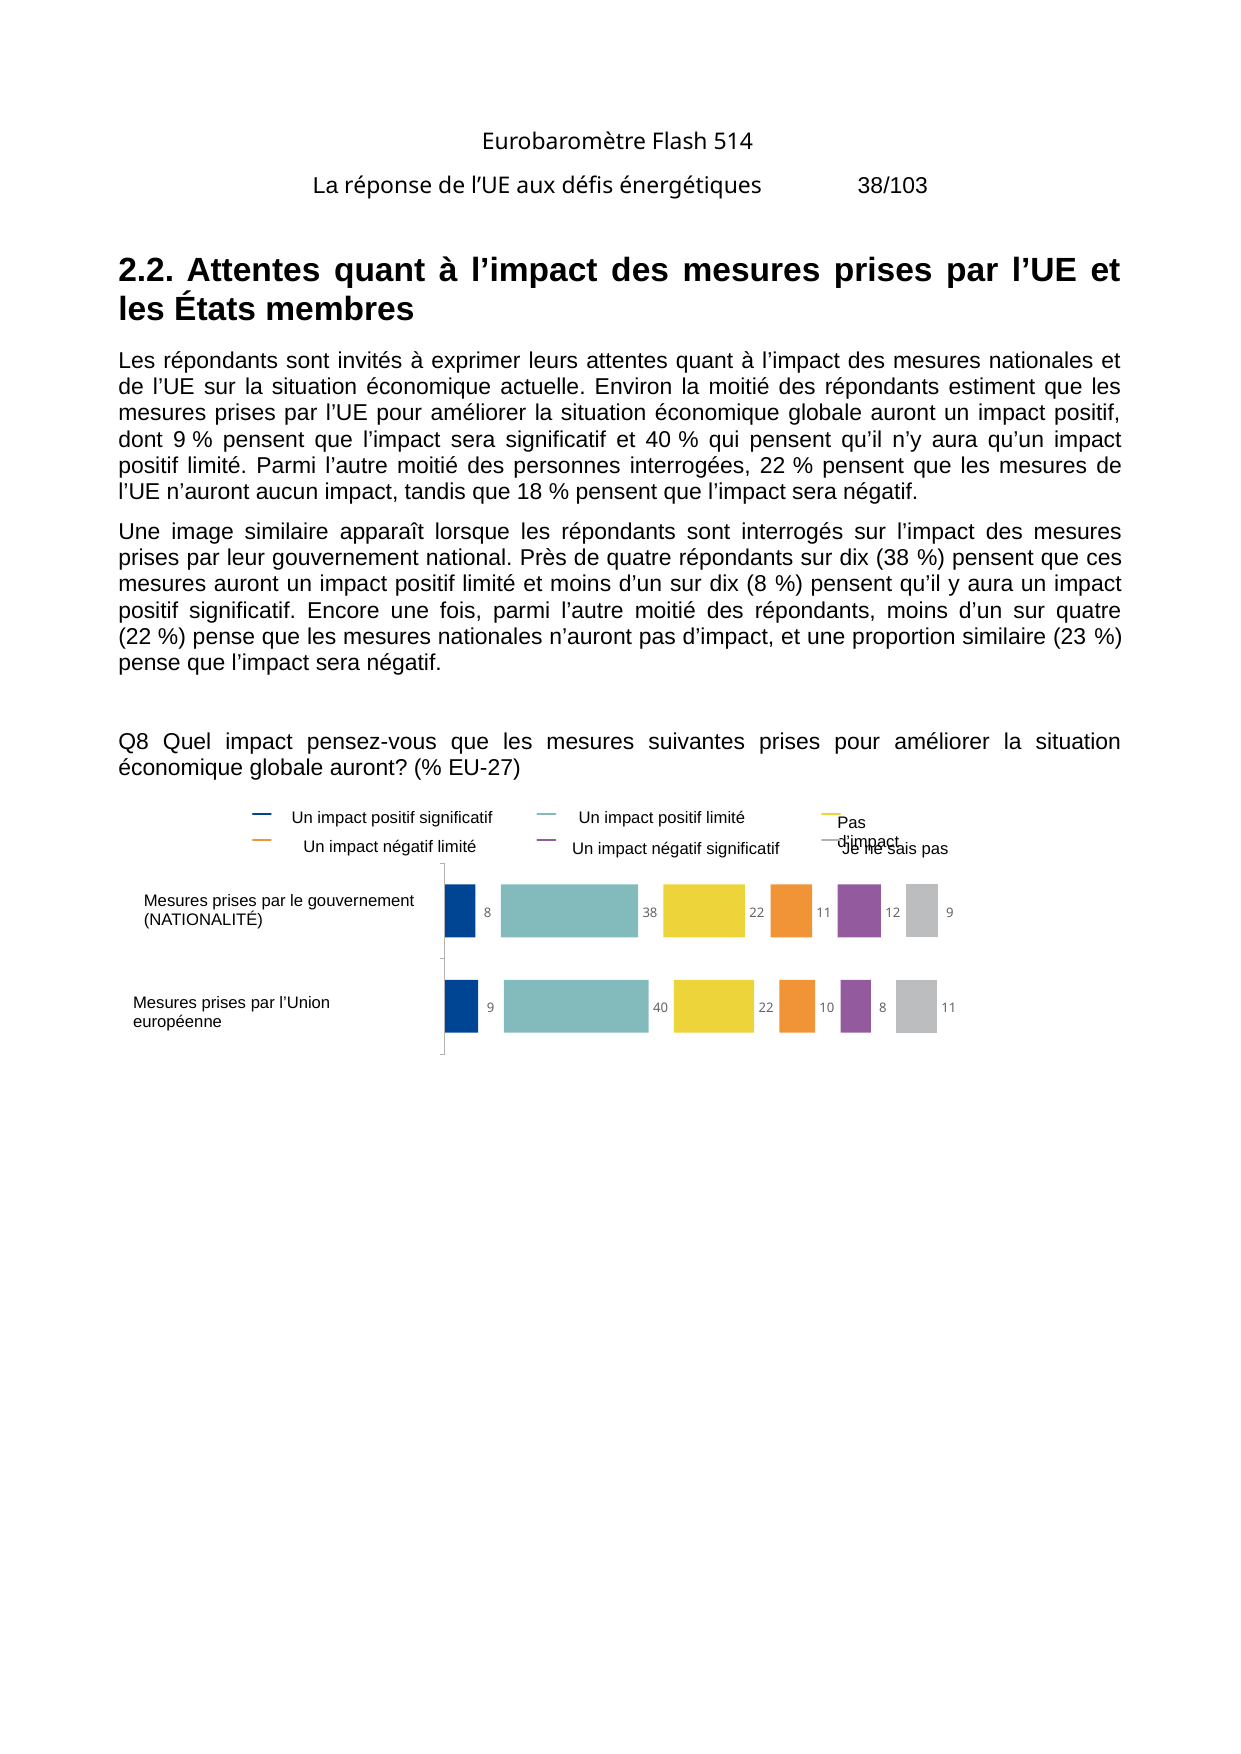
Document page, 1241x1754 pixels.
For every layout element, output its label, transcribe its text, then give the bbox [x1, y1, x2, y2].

text Q8 Quel impact pensez-vous que les mesures suivantes prises pour améliorer la situation économique globale auront? (% EU-27) [118, 728, 1122, 781]
subtitle 2.2. Attentes quant à l’impact des mesures prises par l’UE et les États membres [118, 250, 1122, 328]
text Une image similaire apparaît lorsque les répondants sont interrogés sur l’impact des mesures prises par leur gouvernement national. Près de quatre répondants sur dix (38 %) pensent que ces mesures auront un impact positif limité et moins d’un sur dix (8 %) pensent qu’il y aura un impact positif significatif. Encore une fois, parmi l’autre moitié des répondants, moins d’un sur quatre (22 %) pense que les mesures nationales n’auront pas d’impact, et une proportion similaire (23 %) pense que l’impact sera négatif. [118, 518, 1122, 676]
text Les répondants sont invités à exprimer leurs attentes quant à l’impact des mesures nationales et de l’UE sur la situation économique actuelle. Environ la moitié des répondants estiment que les mesures prises par l’UE pour améliorer la situation économique globale auront un impact positif, dont 9 % pensent que l’impact sera significatif et 40 % qui pensent qu’il n’y aura qu’un impact positif limité. Parmi l’autre moitié des personnes interrogées, 22 % pensent que les mesures de l’UE n’auront aucun impact, tandis que 18 % pensent que l’impact sera négatif. [118, 347, 1122, 505]
